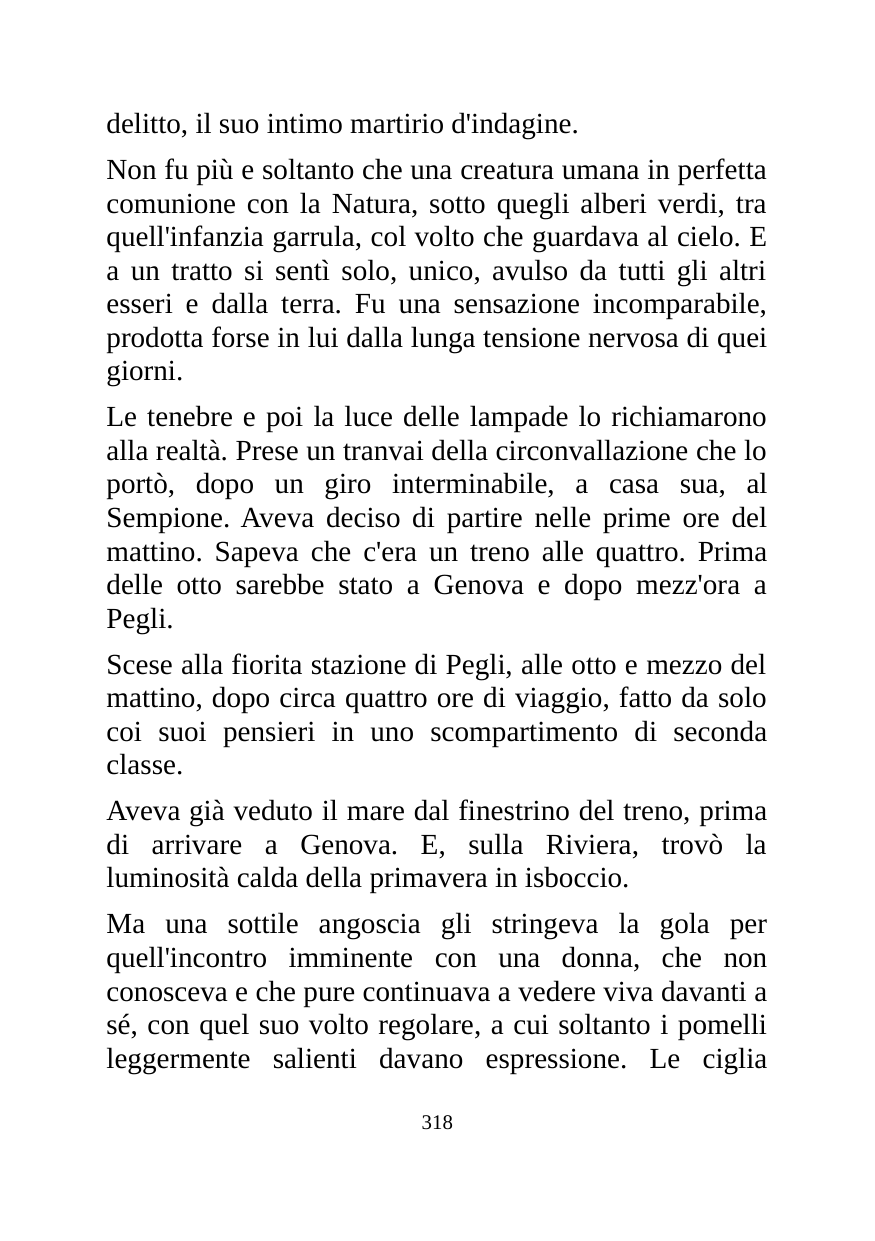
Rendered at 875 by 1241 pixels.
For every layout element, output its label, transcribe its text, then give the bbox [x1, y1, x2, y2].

text Aveva già veduto il mare dal finestrino del treno, prima di arrivare a Genova. E, sulla Riviera, trovò la luminosità calda della primavera in isboccio. [106, 793, 768, 894]
text Scese alla fiorita stazione di Pegli, alle otto e mezzo del mattino, dopo circa quattro ore di viaggio, fatto da solo coi suoi pensieri in uno scompartimento di seconda classe. [106, 647, 768, 781]
text Non fu più e soltanto che una creatura umana in perfetta comunione con la Natura, sotto quegli alberi verdi, tra quell'infanzia garrula, col volto che guardava al cielo. E a un tratto si sentì solo, unico, avulso da tutti gli altri esseri e dalla terra. Fu una sensazione incomparabile, prodotta forse in lui dalla lunga tensione nervosa di quei giorni. [106, 152, 768, 387]
text Le tenebre e poi la luce delle lampade lo richiamarono alla realtà. Prese un tranvai della circonvallazione che lo portò, dopo un giro interminabile, a casa sua, al Sempione. Aveva deciso di partire nelle prime ore del mattino. Sapeva che c'era un treno alle quattro. Prima delle otto sarebbe stato a Genova e dopo mezz'ora a Pegli. [106, 399, 768, 634]
text delitto, il suo intimo martirio d'indagine. [106, 106, 768, 140]
text Ma una sottile angoscia gli stringeva la gola per quell'incontro imminente con una donna, che non conosceva e che pure continuava a vedere viva davanti a sé, con quel suo volto regolare, a cui soltanto i pomelli leggermente salienti davano espressione. Le ciglia [106, 907, 768, 1074]
